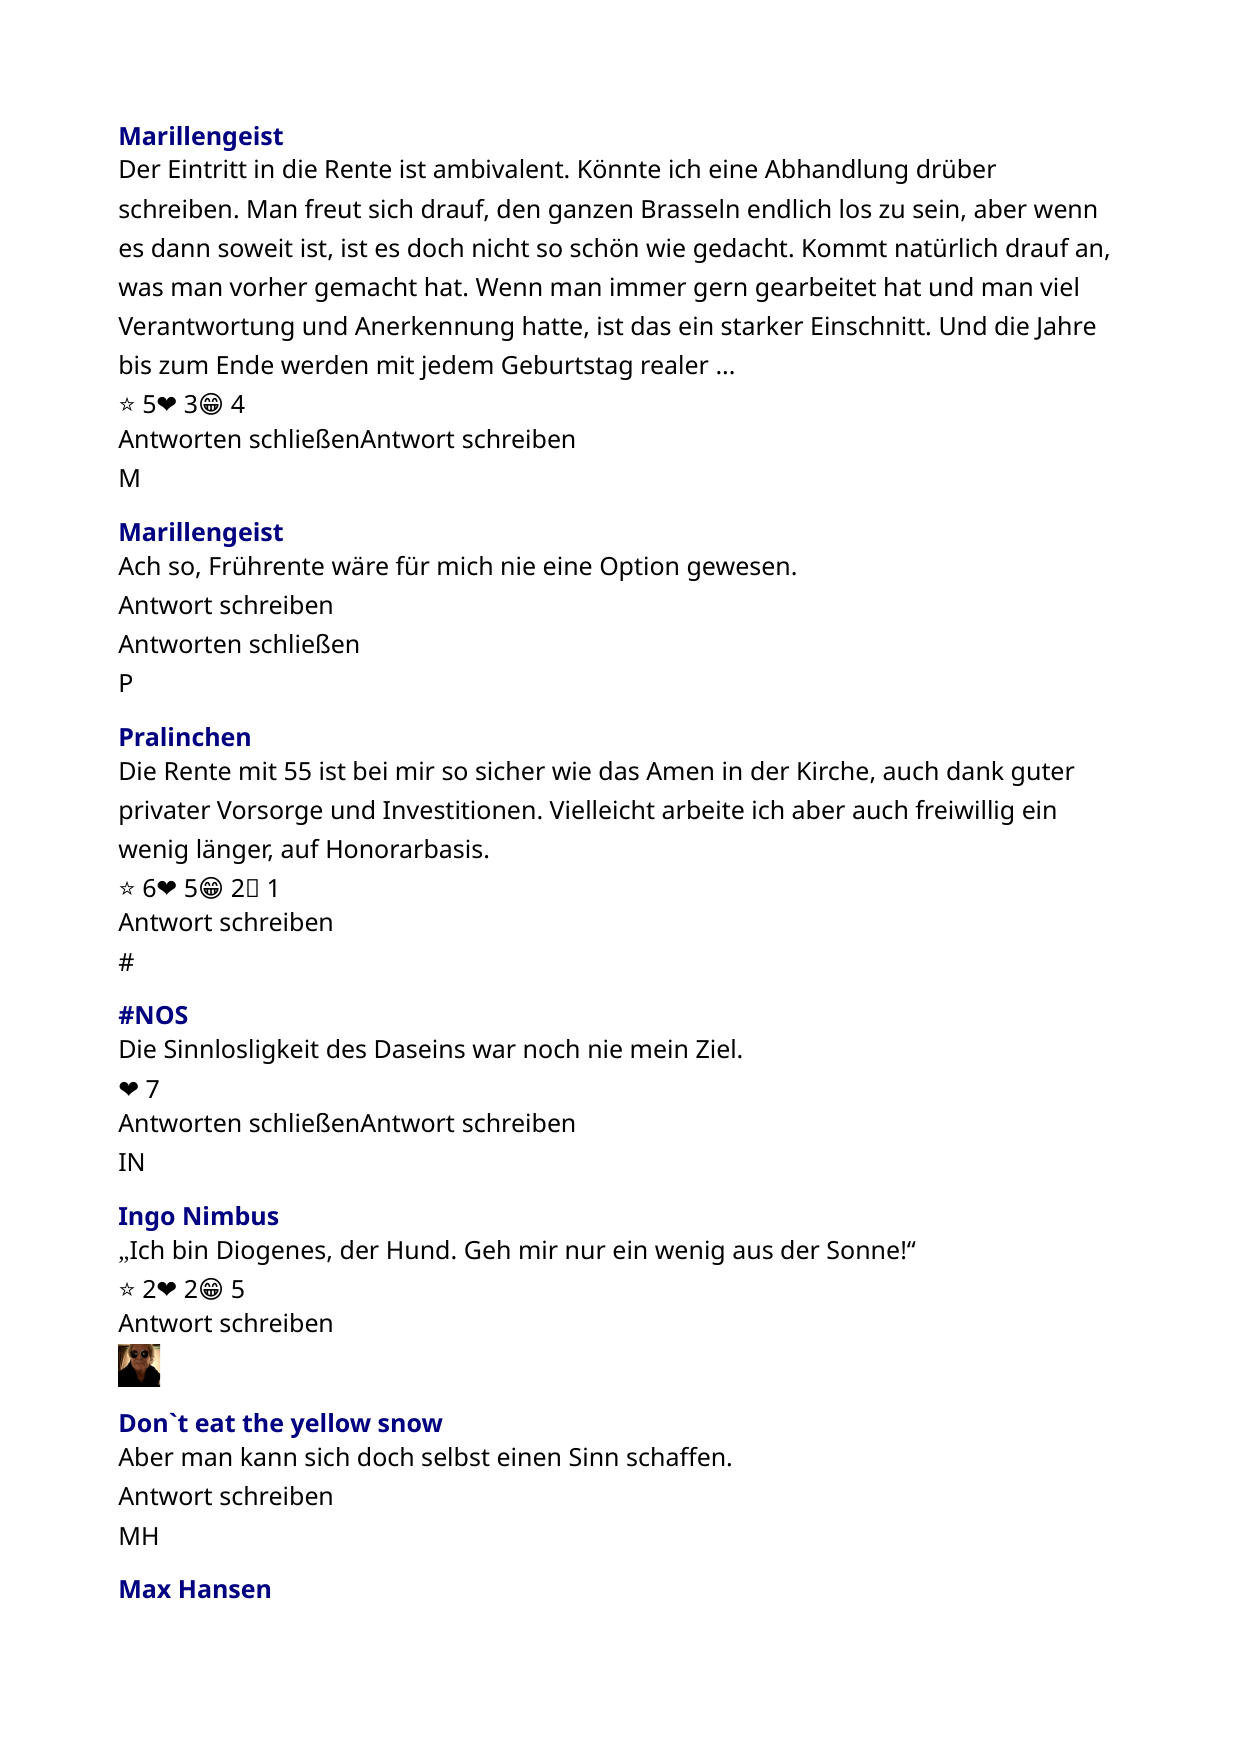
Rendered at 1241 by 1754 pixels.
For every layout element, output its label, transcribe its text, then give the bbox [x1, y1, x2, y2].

subtitle Ingo Nimbus [118, 1198, 1122, 1232]
subtitle #NOS [118, 998, 1122, 1032]
text Die Sinnlosligkeit des Daseins war noch nie mein Ziel. [118, 1032, 1122, 1066]
text P [118, 666, 1122, 700]
text IN [118, 1144, 1122, 1178]
text ⭐️ 2❤️ 2😁 5 [118, 1271, 1122, 1306]
text Ach so, Frührente wäre für mich nie eine Option gewesen. [118, 548, 1122, 582]
text # [118, 944, 1122, 978]
text Aber man kann sich doch selbst einen Sinn schaffen. [118, 1440, 1122, 1474]
text „Ich bin Diogenes, der Hund. Geh mir nur ein wenig aus der Sonne!“ [118, 1232, 1122, 1266]
text Antworten schließenAntwort schreiben [118, 1105, 1122, 1139]
subtitle Max Hansen [118, 1572, 1122, 1606]
subtitle Marillengeist [118, 118, 1122, 152]
text Antwort schreiben [118, 905, 1122, 939]
text Der Eintritt in die Rente ist ambivalent. Könnte ich eine Abhandlung drüber schreiben. Man freut sich drauf, den ganzen Brasseln endlich los zu sein, aber wenn es dann soweit ist, ist es doch nicht so schön wie gedacht. Kommt natürlich drauf an, was man vorher gemacht hat. Wenn man immer gern gearbeitet hat und man viel Verantwortung und Anerkennung hatte, ist das ein starker Einschnitt. Und die Jahre bis zum Ende werden mit jedem Geburtstag realer ... [118, 152, 1122, 382]
text ❤️ 7 [118, 1071, 1122, 1105]
text Antworten schließenAntwort schreiben [118, 421, 1122, 455]
text M [118, 460, 1122, 494]
text Antworten schließen [118, 627, 1122, 661]
text Antwort schreiben [118, 587, 1122, 621]
text ⭐️ 6❤️ 5😁 2🤨 1 [118, 871, 1122, 905]
picture [118, 1344, 161, 1387]
text Die Rente mit 55 ist bei mir so sicher wie das Amen in der Kirche, auch dank guter privater Vorsorge und Investitionen. Vielleicht arbeite ich aber auch freiwillig ein wenig länger, auf Honorarbasis. [118, 753, 1122, 866]
subtitle Don`t eat the yellow snow [118, 1406, 1122, 1440]
text MH [118, 1518, 1122, 1552]
text ⭐️ 5❤️ 3😁 4 [118, 387, 1122, 421]
text Antwort schreiben [118, 1479, 1122, 1513]
subtitle Pralinchen [118, 719, 1122, 753]
text Antwort schreiben [118, 1306, 1122, 1339]
subtitle Marillengeist [118, 514, 1122, 548]
